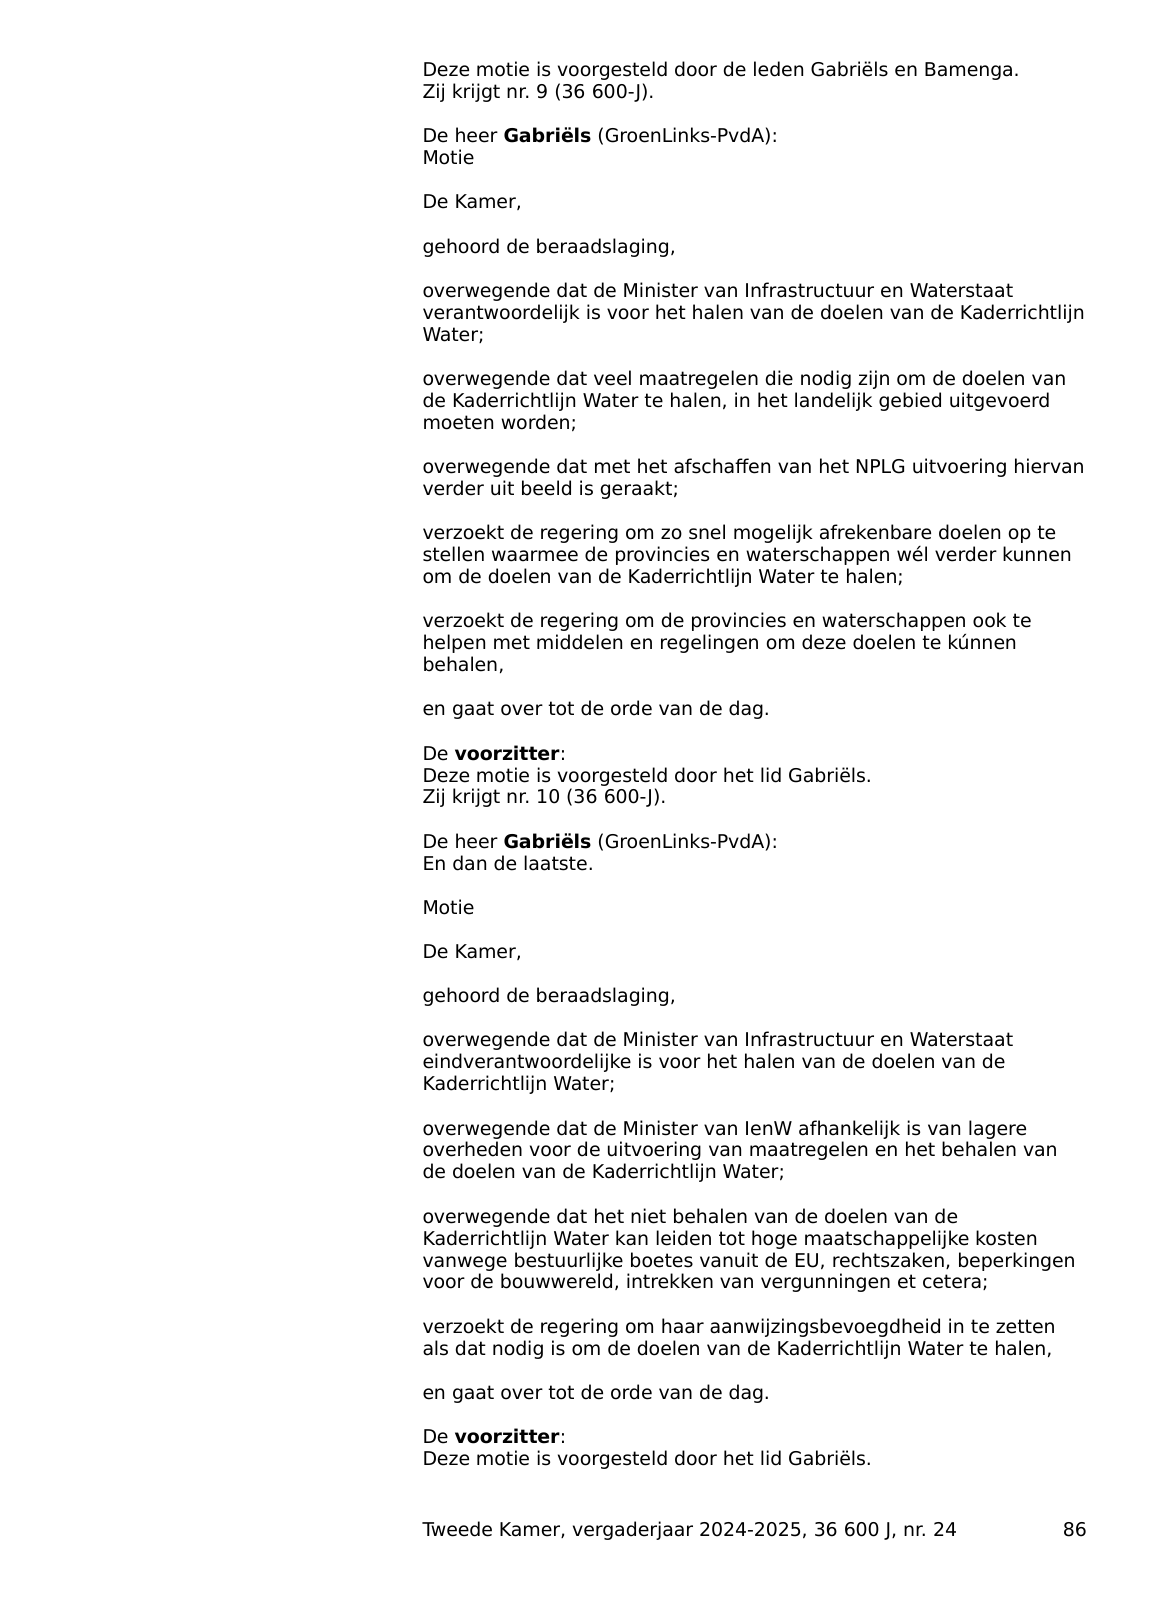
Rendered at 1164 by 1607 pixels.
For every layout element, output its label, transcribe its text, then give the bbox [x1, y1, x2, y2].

text overwegende dat met het afschaffen van het NPLG uitvoering hiervan verder uit beeld is geraakt; [422, 456, 1087, 500]
text De voorzitter: [422, 742, 1087, 764]
text overwegende dat de Minister van Infrastructuur en Waterstaat eindverantwoordelijke is voor het halen van de doelen van de Kaderrichtlijn Water; [422, 1029, 1087, 1095]
text overwegende dat het niet behalen van de doelen van de Kaderrichtlijn Water kan leiden tot hoge maatschappelijke kosten vanwege bestuurlijke boetes vanuit de EU, rechtszaken, beperkingen voor de bouwwereld, intrekken van vergunningen et cetera; [422, 1206, 1087, 1293]
text verzoekt de regering om de provincies en waterschappen ook te helpen met middelen en regelingen om deze doelen te kúnnen behalen, [422, 610, 1087, 676]
text En dan de laatste. [422, 853, 1087, 874]
text overwegende dat veel maatregelen die nodig zijn om de doelen van de Kaderrichtlijn Water te halen, in het landelijk gebied uitgevoerd moeten worden; [422, 368, 1087, 434]
text overwegende dat de Minister van Infrastructuur en Waterstaat verantwoordelijk is voor het halen van de doelen van de Kaderrichtlijn Water; [422, 280, 1087, 346]
text Motie [422, 147, 1087, 169]
text De heer Gabriëls (GroenLinks-PvdA): [422, 125, 1087, 147]
text en gaat over tot de orde van de dag. [422, 698, 1087, 720]
text De Kamer, [422, 191, 1087, 213]
text overwegende dat de Minister van IenW afhankelijk is van lagere overheden voor de uitvoering van maatregelen en het behalen van de doelen van de Kaderrichtlijn Water; [422, 1117, 1087, 1183]
text De heer Gabriëls (GroenLinks-PvdA): [422, 831, 1087, 853]
text De voorzitter: [422, 1426, 1087, 1448]
text De Kamer, [422, 941, 1087, 963]
text gehoord de beraadslaging, [422, 236, 1087, 257]
text Zij krijgt nr. 9 (36 600-J). [422, 81, 1087, 103]
text verzoekt de regering om haar aanwijzingsbevoegdheid in te zetten als dat nodig is om de doelen van de Kaderrichtlijn Water te halen, [422, 1316, 1087, 1359]
text verzoekt de regering om zo snel mogelijk afrekenbare doelen op te stellen waarmee de provincies en waterschappen wél verder kunnen om de doelen van de Kaderrichtlijn Water te halen; [422, 522, 1087, 588]
text gehoord de beraadslaging, [422, 985, 1087, 1007]
text Motie [422, 897, 1087, 919]
text Zij krijgt nr. 10 (36 600-J). [422, 786, 1087, 808]
text Deze motie is voorgesteld door het lid Gabriëls. [422, 1448, 1087, 1470]
text Deze motie is voorgesteld door de leden Gabriëls en Bamenga. [422, 59, 1087, 81]
text Deze motie is voorgesteld door het lid Gabriëls. [422, 764, 1087, 786]
text en gaat over tot de orde van de dag. [422, 1382, 1087, 1404]
